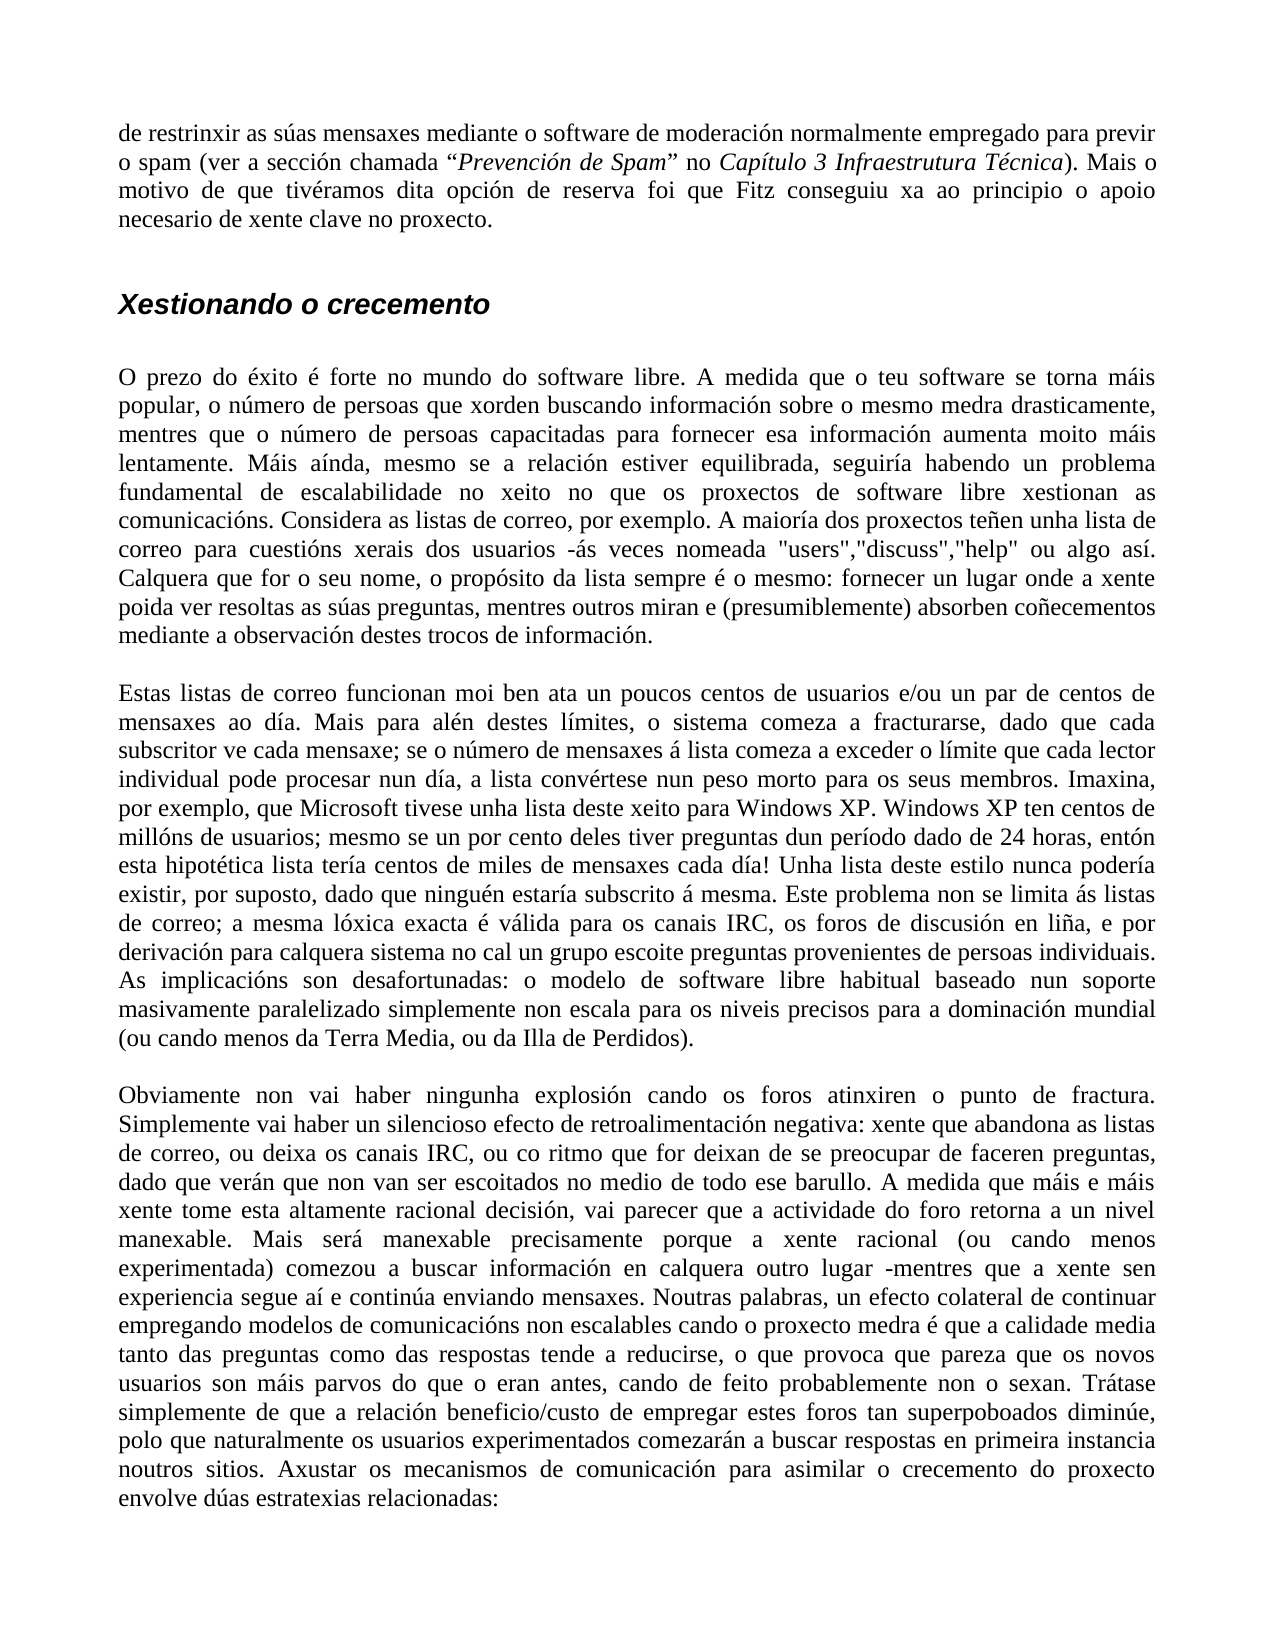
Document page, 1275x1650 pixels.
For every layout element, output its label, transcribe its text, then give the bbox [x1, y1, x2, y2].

text Obviamente non vai haber ningunha explosión cando os foros atinxiren o punto de fractura. Simplemente vai haber un silencioso efecto de retroalimentación negativa: xente que abandona as listas de correo, ou deixa os canais IRC, ou co ritmo que for deixan de se preocupar de faceren preguntas, dado que verán que non van ser escoitados no medio de todo ese barullo. A medida que máis e máis xente tome esta altamente racional decisión, vai parecer que a actividade do foro retorna a un nivel manexable. Mais será manexable precisamente porque a xente racional (ou cando menos experimentada) comezou a buscar información en calquera outro lugar -mentres que a xente sen experiencia segue aí e continúa enviando mensaxes. Noutras palabras, un efecto colateral de continuar empregando modelos de comunicacións non escalables cando o proxecto medra é que a calidade media tanto das preguntas como das respostas tende a reducirse, o que provoca que pareza que os novos usuarios son máis parvos do que o eran antes, cando de feito probablemente non o sexan. Trátase simplemente de que a relación beneficio/custo de empregar estes foros tan superpoboados diminúe, polo que naturalmente os usuarios experimentados comezarán a buscar respostas en primeira instancia noutros sitios. Axustar os mecanismos de comunicación para asimilar o crecemento do proxecto envolve dúas estratexias relacionadas: [118, 1080, 1157, 1512]
subtitle Xestionando o crecemento [118, 287, 1157, 320]
text Estas listas de correo funcionan moi ben ata un poucos centos de usuarios e/ou un par de centos de mensaxes ao día. Mais para alén destes límites, o sistema comeza a fracturarse, dado que cada subscritor ve cada mensaxe; se o número de mensaxes á lista comeza a exceder o límite que cada lector individual pode procesar nun día, a lista convértese nun peso morto para os seus membros. Imaxina, por exemplo, que Microsoft tivese unha lista deste xeito para Windows XP. Windows XP ten centos de millóns de usuarios; mesmo se un por cento deles tiver preguntas dun período dado de 24 horas, entón esta hipotética lista tería centos de miles de mensaxes cada día! Unha lista deste estilo nunca podería existir, por suposto, dado que ninguén estaría subscrito á mesma. Este problema non se limita ás listas de correo; a mesma lóxica exacta é válida para os canais IRC, os foros de discusión en liña, e por derivación para calquera sistema no cal un grupo escoite preguntas provenientes de persoas individuais. As implicacións son desafortunadas: o modelo de software libre habitual baseado nun soporte masivamente paralelizado simplemente non escala para os niveis precisos para a dominación mundial (ou cando menos da Terra Media, ou da Illa de Perdidos). [118, 678, 1157, 1052]
text de restrinxir as súas mensaxes mediante o software de moderación normalmente empregado para previr o spam (ver a sección chamada “Prevención de Spam” no Capítulo 3 Infraestrutura Técnica). Mais o motivo de que tivéramos dita opción de reserva foi que Fitz conseguiu xa ao principio o apoio necesario de xente clave no proxecto. [118, 118, 1157, 233]
text O prezo do éxito é forte no mundo do software libre. A medida que o teu software se torna máis popular, o número de persoas que xorden buscando información sobre o mesmo medra drasticamente, mentres que o número de persoas capacitadas para fornecer esa información aumenta moito máis lentamente. Máis aínda, mesmo se a relación estiver equilibrada, seguiría habendo un problema fundamental de escalabilidade no xeito no que os proxectos de software libre xestionan as comunicacións. Considera as listas de correo, por exemplo. A maioría dos proxectos teñen unha lista de correo para cuestións xerais dos usuarios -ás veces nomeada "users","discuss","help" ou algo así. Calquera que for o seu nome, o propósito da lista sempre é o mesmo: fornecer un lugar onde a xente poida ver resoltas as súas preguntas, mentres outros miran e (presumiblemente) absorben coñecementos mediante a observación destes trocos de información. [118, 362, 1157, 649]
